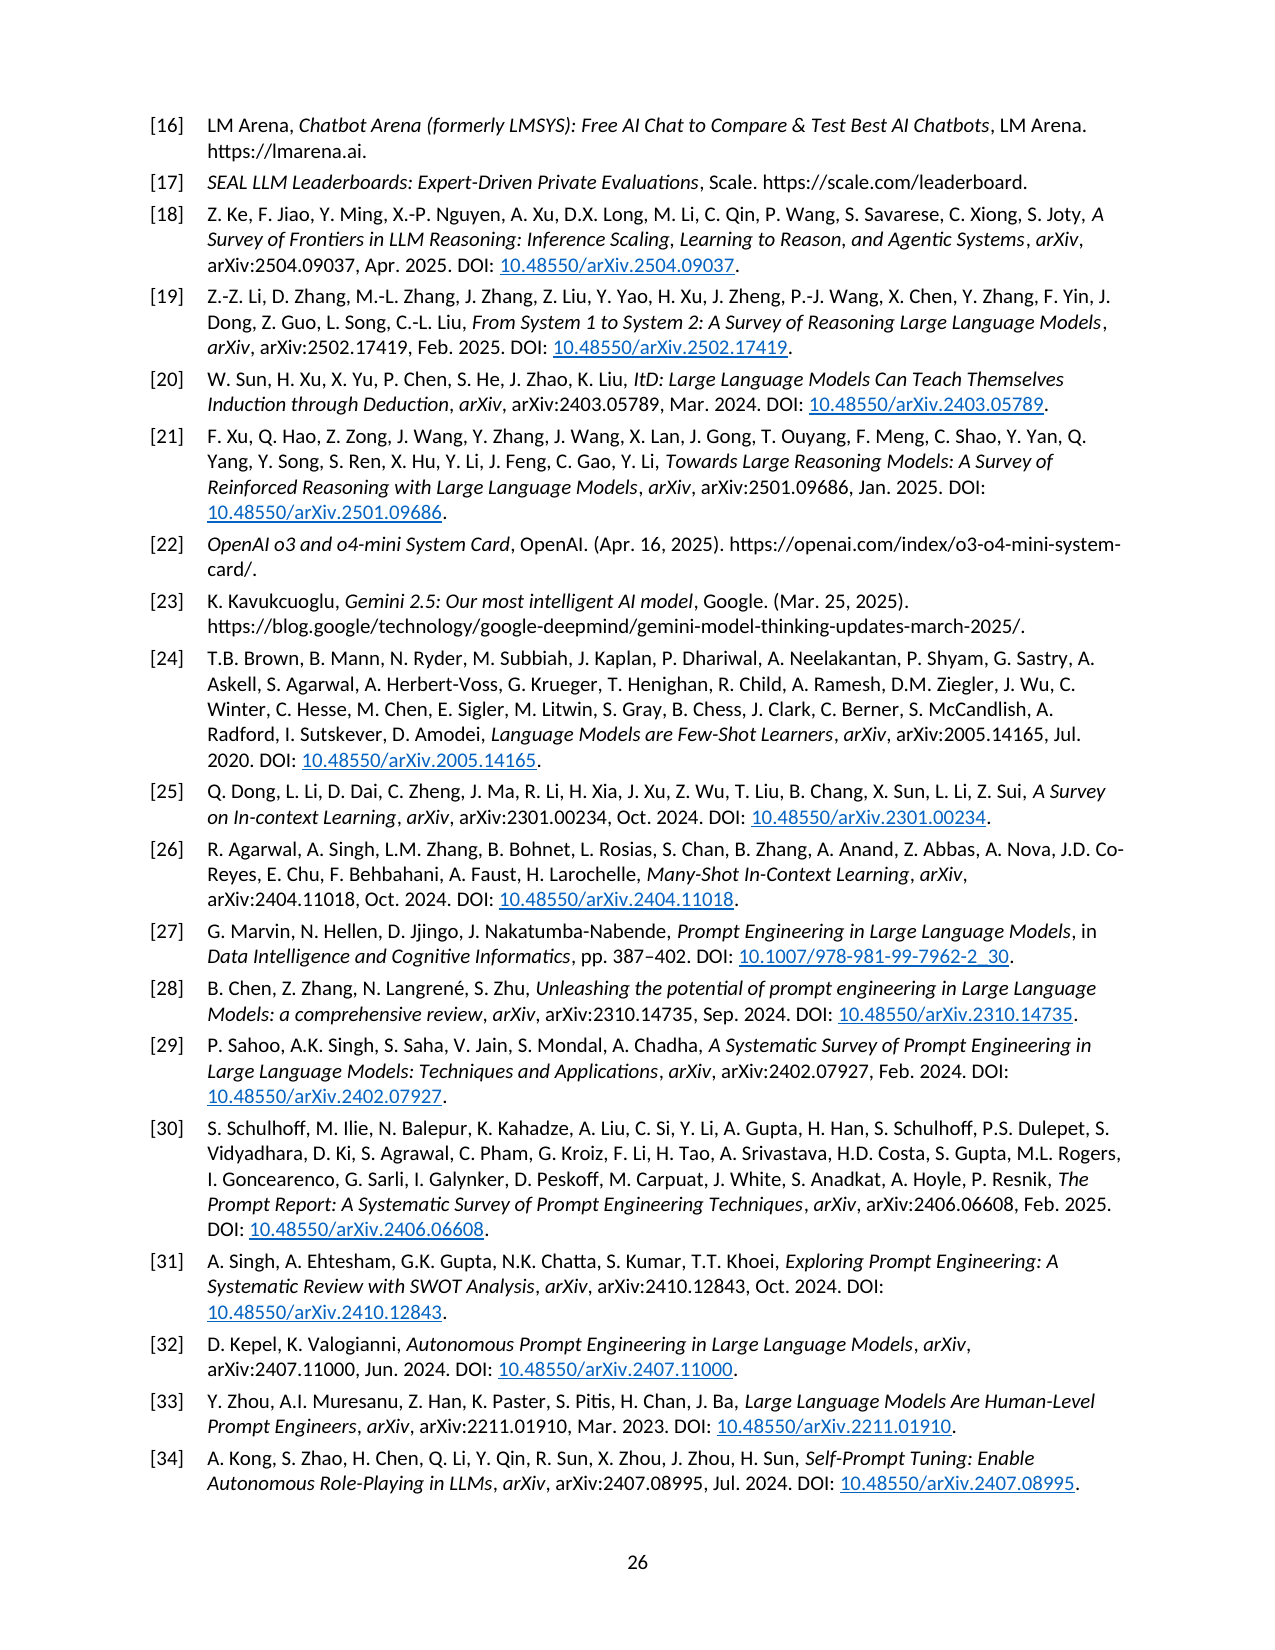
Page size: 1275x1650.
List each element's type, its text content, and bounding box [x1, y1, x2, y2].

subtitle [34] A. Kong, S. Zhao, H. Chen, Q. Li, Y. Qin, R. Sun, X. Zhou, J. Zhou, H. Sun, Self-Prompt Tuning: Enable Autonomous Role-Playing in LLMs, arXiv, arXiv:2407.08995, Jul. 2024. DOI: 10.48550/arXiv.2407.08995. [150, 1445, 1125, 1496]
subtitle [25] Q. Dong, L. Li, D. Dai, C. Zheng, J. Ma, R. Li, H. Xia, J. Xu, Z. Wu, T. Liu, B. Chang, X. Sun, L. Li, Z. Sui, A Survey on In-context Learning, arXiv, arXiv:2301.00234, Oct. 2024. DOI: 10.48550/arXiv.2301.00234. [150, 779, 1125, 829]
subtitle [33] Y. Zhou, A.I. Muresanu, Z. Han, K. Paster, S. Pitis, H. Chan, J. Ba, Large Language Models Are Human-Level Prompt Engineers, arXiv, arXiv:2211.01910, Mar. 2023. DOI: 10.48550/arXiv.2211.01910. [150, 1388, 1125, 1439]
subtitle [22] OpenAI o3 and o4-mini System Card, OpenAI. (Apr. 16, 2025). https://openai.com/index/o3-o4-mini-system-card/. [150, 531, 1125, 582]
subtitle [17] SEAL LLM Leaderboards: Expert-Driven Private Evaluations, Scale. https://scale.com/leaderboard. [150, 169, 1125, 195]
subtitle [20] W. Sun, H. Xu, X. Yu, P. Chen, S. He, J. Zhao, K. Liu, ItD: Large Language Models Can Teach Themselves Induction through Deduction, arXiv, arXiv:2403.05789, Mar. 2024. DOI: 10.48550/arXiv.2403.05789. [150, 366, 1125, 417]
subtitle [24] T.B. Brown, B. Mann, N. Ryder, M. Subbiah, J. Kaplan, P. Dhariwal, A. Neelakantan, P. Shyam, G. Sastry, A. Askell, S. Agarwal, A. Herbert-Voss, G. Krueger, T. Henighan, R. Child, A. Ramesh, D.M. Ziegler, J. Wu, C. Winter, C. Hesse, M. Chen, E. Sigler, M. Litwin, S. Gray, B. Chess, J. Clark, C. Berner, S. McCandlish, A. Radford, I. Sutskever, D. Amodei, Language Models are Few-Shot Learners, arXiv, arXiv:2005.14165, Jul. 2020. DOI: 10.48550/arXiv.2005.14165. [150, 645, 1125, 772]
subtitle [32] D. Kepel, K. Valogianni, Autonomous Prompt Engineering in Large Language Models, arXiv, arXiv:2407.11000, Jun. 2024. DOI: 10.48550/arXiv.2407.11000. [150, 1331, 1125, 1382]
subtitle [19] Z.-Z. Li, D. Zhang, M.-L. Zhang, J. Zhang, Z. Liu, Y. Yao, H. Xu, J. Zheng, P.-J. Wang, X. Chen, Y. Zhang, F. Yin, J. Dong, Z. Guo, L. Song, C.-L. Liu, From System 1 to System 2: A Survey of Reasoning Large Language Models, arXiv, arXiv:2502.17419, Feb. 2025. DOI: 10.48550/arXiv.2502.17419. [150, 284, 1125, 360]
subtitle [31] A. Singh, A. Ehtesham, G.K. Gupta, N.K. Chatta, S. Kumar, T.T. Khoei, Exploring Prompt Engineering: A Systematic Review with SWOT Analysis, arXiv, arXiv:2410.12843, Oct. 2024. DOI: 10.48550/arXiv.2410.12843. [150, 1248, 1125, 1324]
subtitle [27] G. Marvin, N. Hellen, D. Jjingo, J. Nakatumba-Nabende, Prompt Engineering in Large Language Models, in Data Intelligence and Cognitive Informatics, pp. 387–402. DOI: 10.1007/978-981-99-7962-2_30. [150, 918, 1125, 969]
subtitle [29] P. Sahoo, A.K. Singh, S. Saha, V. Jain, S. Mondal, A. Chadha, A Systematic Survey of Prompt Engineering in Large Language Models: Techniques and Applications, arXiv, arXiv:2402.07927, Feb. 2024. DOI: 10.48550/arXiv.2402.07927. [150, 1032, 1125, 1109]
subtitle [16] LM Arena, Chatbot Arena (formerly LMSYS): Free AI Chat to Compare & Test Best AI Chatbots, LM Arena. https://lmarena.ai. [150, 112, 1125, 163]
subtitle [21] F. Xu, Q. Hao, Z. Zong, J. Wang, Y. Zhang, J. Wang, X. Lan, J. Gong, T. Ouyang, F. Meng, C. Shao, Y. Yan, Q. Yang, Y. Song, S. Ren, X. Hu, Y. Li, J. Feng, C. Gao, Y. Li, Towards Large Reasoning Models: A Survey of Reinforced Reasoning with Large Language Models, arXiv, arXiv:2501.09686, Jan. 2025. DOI: 10.48550/arXiv.2501.09686. [150, 423, 1125, 525]
subtitle [30] S. Schulhoff, M. Ilie, N. Balepur, K. Kahadze, A. Liu, C. Si, Y. Li, A. Gupta, H. Han, S. Schulhoff, P.S. Dulepet, S. Vidyadhara, D. Ki, S. Agrawal, C. Pham, G. Kroiz, F. Li, H. Tao, A. Srivastava, H.D. Costa, S. Gupta, M.L. Rogers, I. Goncearenco, G. Sarli, I. Galynker, D. Peskoff, M. Carpuat, J. White, S. Anadkat, A. Hoyle, P. Resnik, The Prompt Report: A Systematic Survey of Prompt Engineering Techniques, arXiv, arXiv:2406.06608, Feb. 2025. DOI: 10.48550/arXiv.2406.06608. [150, 1115, 1125, 1242]
subtitle [18] Z. Ke, F. Jiao, Y. Ming, X.-P. Nguyen, A. Xu, D.X. Long, M. Li, C. Qin, P. Wang, S. Savarese, C. Xiong, S. Joty, A Survey of Frontiers in LLM Reasoning: Inference Scaling, Learning to Reason, and Agentic Systems, arXiv, arXiv:2504.09037, Apr. 2025. DOI: 10.48550/arXiv.2504.09037. [150, 201, 1125, 277]
subtitle [26] R. Agarwal, A. Singh, L.M. Zhang, B. Bohnet, L. Rosias, S. Chan, B. Zhang, A. Anand, Z. Abbas, A. Nova, J.D. Co-Reyes, E. Chu, F. Behbahani, A. Faust, H. Larochelle, Many-Shot In-Context Learning, arXiv, arXiv:2404.11018, Oct. 2024. DOI: 10.48550/arXiv.2404.11018. [150, 836, 1125, 912]
subtitle [28] B. Chen, Z. Zhang, N. Langrené, S. Zhu, Unleashing the potential of prompt engineering in Large Language Models: a comprehensive review, arXiv, arXiv:2310.14735, Sep. 2024. DOI: 10.48550/arXiv.2310.14735. [150, 975, 1125, 1026]
subtitle [23] K. Kavukcuoglu, Gemini 2.5: Our most intelligent AI model, Google. (Mar. 25, 2025). https://blog.google/technology/google-deepmind/gemini-model-thinking-updates-march-2025/. [150, 588, 1125, 639]
